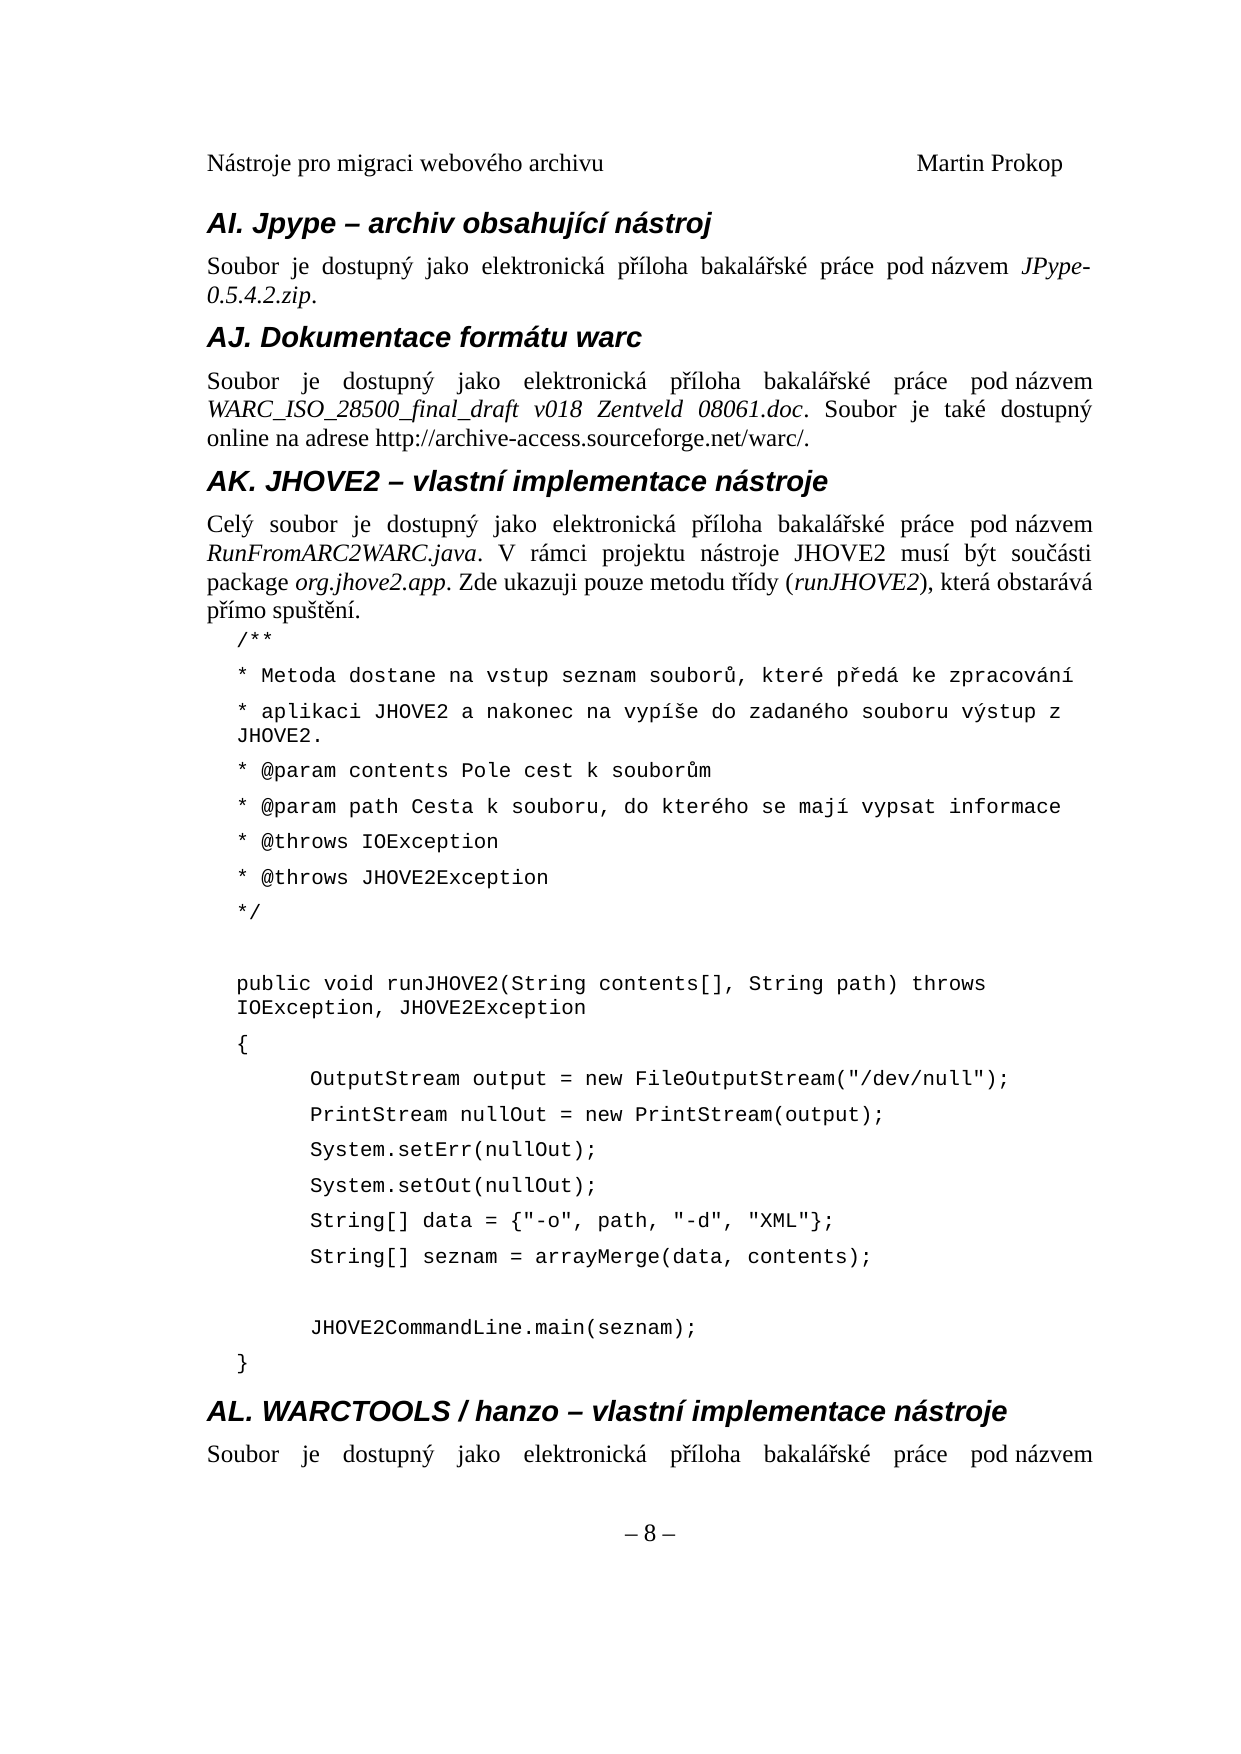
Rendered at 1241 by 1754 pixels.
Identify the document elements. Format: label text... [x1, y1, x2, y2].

text * @param contents Pole cest k souborům [236, 760, 1093, 784]
text * @param path Cesta k souboru, do kterého se mají vypsat informace [236, 796, 1093, 819]
text /** [236, 630, 1093, 654]
text Soubor je dostupný jako elektronická příloha bakalářské práce pod názvem JPype-0.5.4.2.zip. [207, 251, 1093, 309]
text * Metoda dostane na vstup seznam souborů, které předá ke zpracování [236, 666, 1093, 689]
text JHOVE2CommandLine.main(seznam); [236, 1317, 1093, 1340]
text Soubor je dostupný jako elektronická příloha bakalářské práce pod názvem [207, 1439, 1093, 1468]
subtitle AK. JHOVE2 – vlastní implementace nástroje [207, 464, 1093, 497]
text Celý soubor je dostupný jako elektronická příloha bakalářské práce pod názvem RunFromARC2WARC.java. V rámci projektu nástroje JHOVE2 musí být součásti package org.jhove2.app. Zde ukazuji pouze metodu třídy (runJHOVE2), která obstarává přímo spuštění. [207, 509, 1093, 624]
text OutputStream output = new FileOutputStream("/dev/null"); [236, 1068, 1093, 1092]
text * @throws IOException [236, 831, 1093, 855]
text String[] data = {"-o", path, "-d", "XML"}; [236, 1210, 1093, 1234]
text { [236, 1032, 1093, 1056]
subtitle AL. WARCTOOLS / hanzo – vlastní implementace nástroje [207, 1393, 1093, 1427]
text public void runJHOVE2(String contents[], String path) throws IOException, JHOVE2Exception [236, 973, 1093, 1021]
text * aplikaci JHOVE2 a nakonec na vypíše do zadaného souboru výstup z JHOVE2. [236, 701, 1093, 748]
text System.setOut(nullOut); [236, 1174, 1093, 1198]
text String[] seznam = arrayMerge(data, contents); [236, 1246, 1093, 1269]
subtitle AI. Jpype – archiv obsahující nástroj [207, 206, 1093, 239]
text */ [236, 902, 1093, 926]
text * @throws JHOVE2Exception [236, 867, 1093, 890]
subtitle AJ. Dokumentace formátu warc [207, 320, 1093, 354]
text System.setErr(nullOut); [236, 1139, 1093, 1163]
text Soubor je dostupný jako elektronická příloha bakalářské práce pod názvem WARC_ISO_28500_final_draft v018 Zentveld 08061.doc. Soubor je také dostupný online na adrese http://archive-access.sourceforge.net/warc/. [207, 366, 1093, 452]
text PrintStream nullOut = new PrintStream(output); [236, 1103, 1093, 1127]
text } [236, 1352, 1093, 1376]
